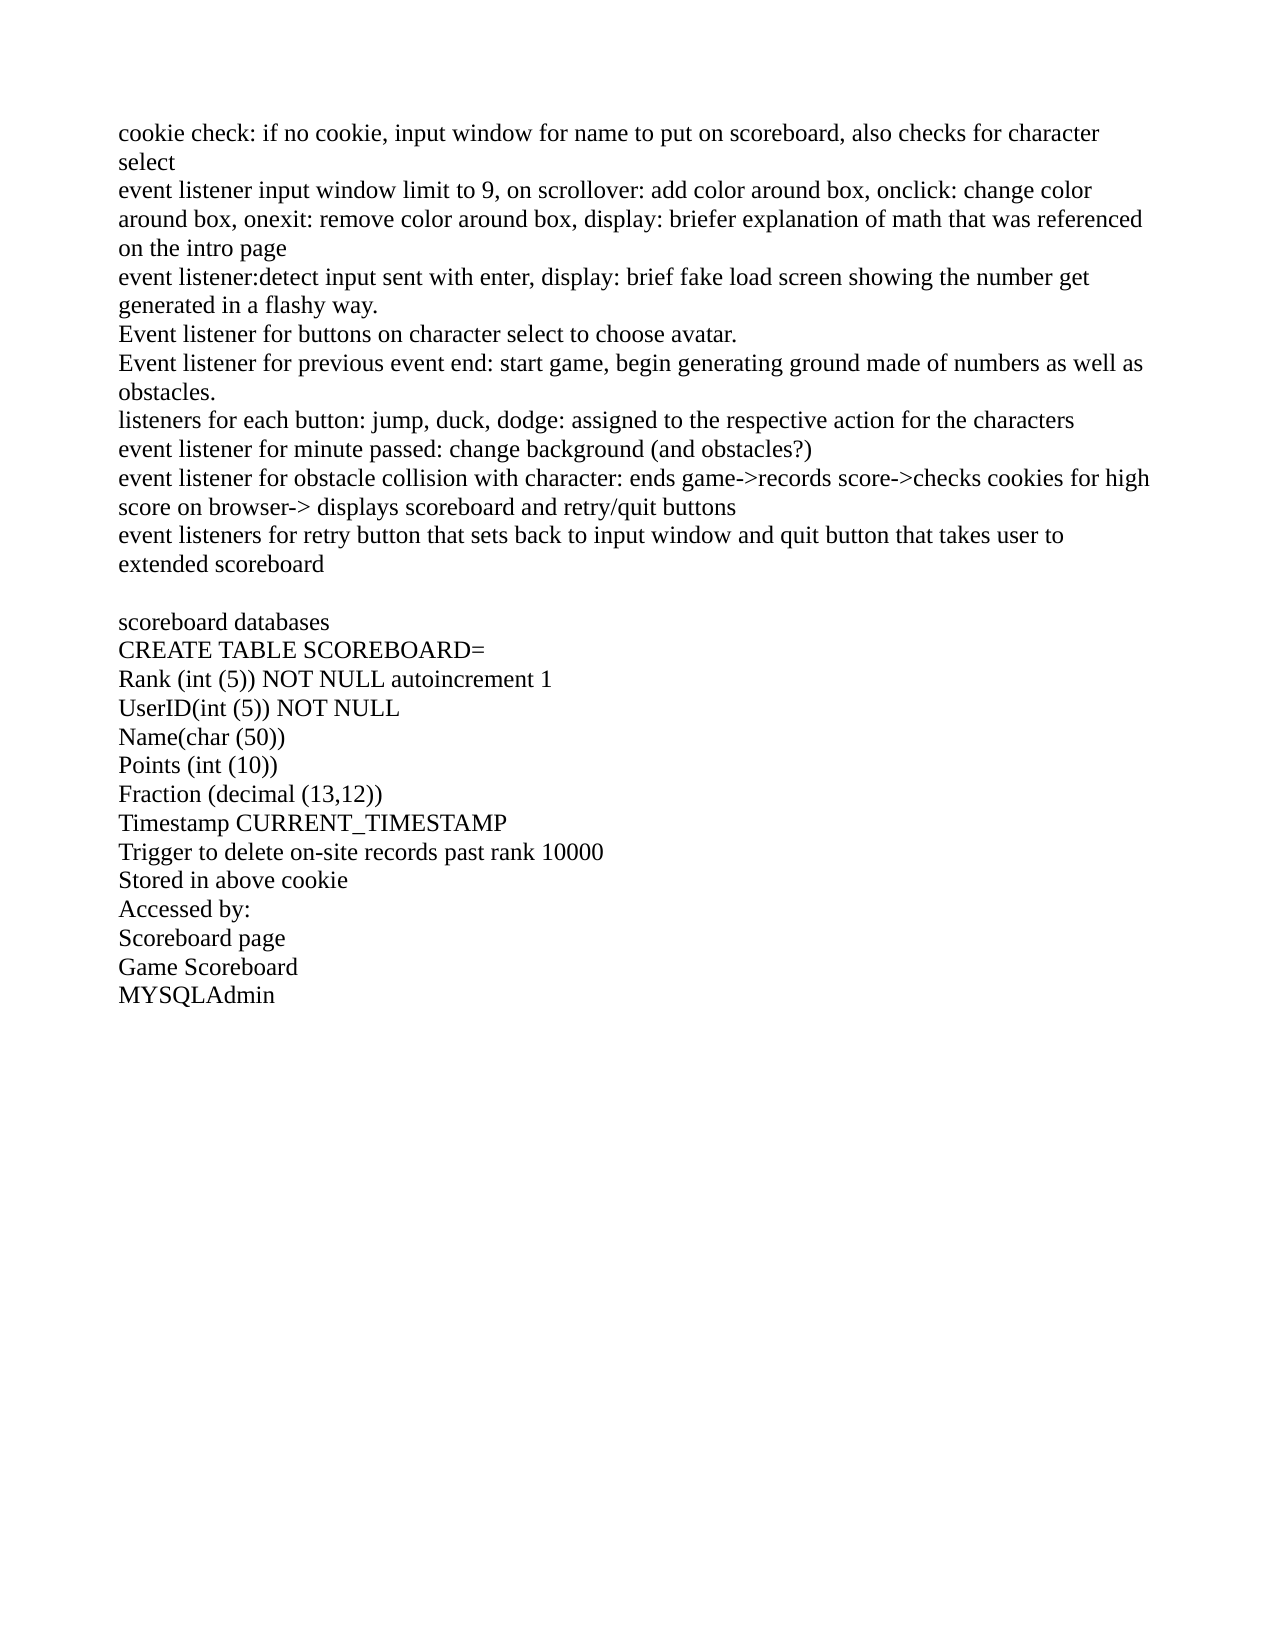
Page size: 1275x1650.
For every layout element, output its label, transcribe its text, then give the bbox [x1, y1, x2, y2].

text event listener for minute passed: change background (and obstacles?) [118, 434, 1157, 463]
text event listener:detect input sent with enter, display: brief fake load screen showing the number get generated in a flashy way. [118, 262, 1157, 319]
text Event listener for previous event end: start game, begin generating ground made of numbers as well as obstacles. [118, 348, 1157, 406]
text scoreboard databases CREATE TABLE SCOREBOARD= Rank (int (5)) NOT NULL autoincrement 1 UserID(int (5)) NOT NULL Name(char (50)) Points (int (10)) Fraction (decimal (13,12)) Timestamp CURRENT_TIMESTAMP Trigger to delete on-site records past rank 10000 Stored in above cookie Accessed by: Scoreboard page Game Scoreboard MYSQLAdmin [118, 607, 1157, 1009]
text listeners for each button: jump, duck, dodge: assigned to the respective action for the characters [118, 406, 1157, 434]
text Event listener for buttons on character select to choose avatar. [118, 319, 1157, 348]
text cookie check: if no cookie, input window for name to put on scoreboard, also checks for character select event listener input window limit to 9, on scrollover: add color around box, onclick: change color around box, onexit: remove color around box, display: briefer explanation of math that was referenced on the intro page [118, 118, 1157, 262]
text event listener for obstacle collision with character: ends game->records score->checks cookies for high score on browser-> displays scoreboard and retry/quit buttons event listeners for retry button that sets back to input window and quit button that takes user to extended scoreboard [118, 463, 1157, 578]
